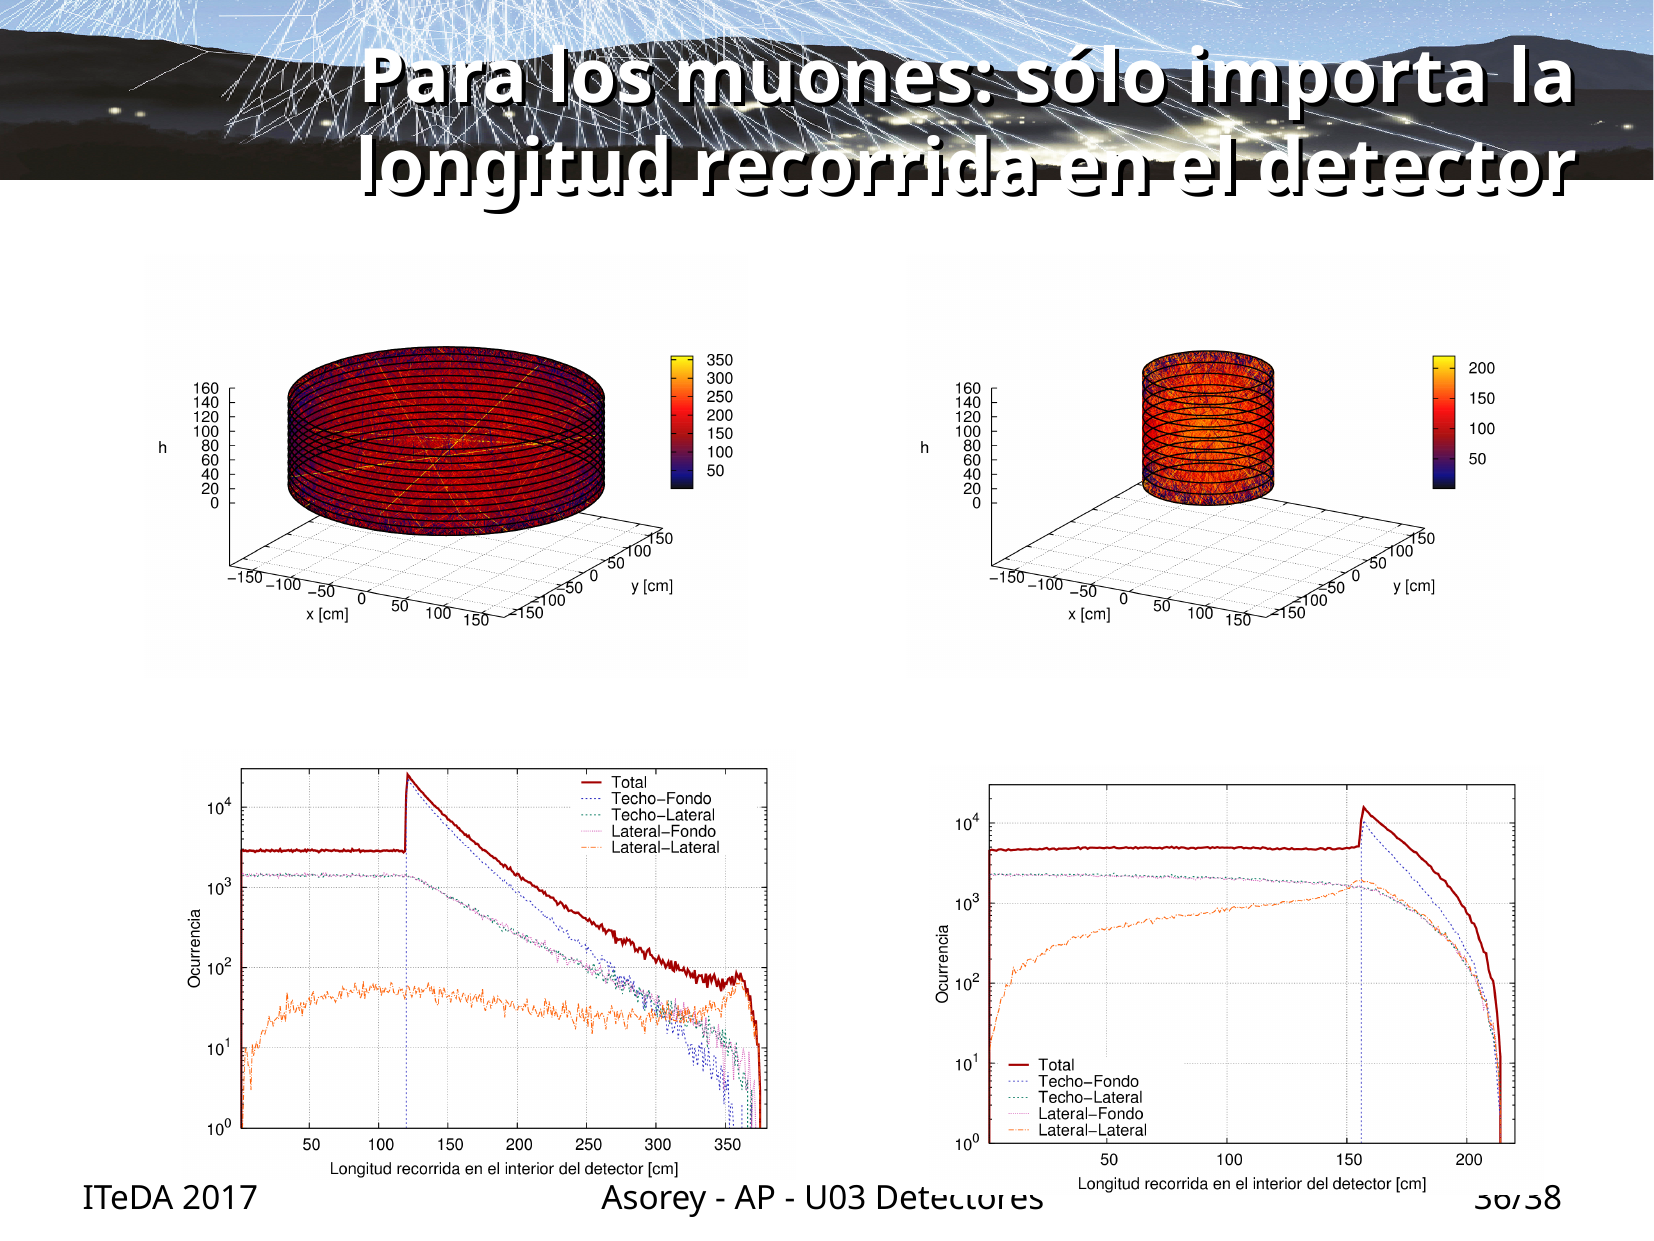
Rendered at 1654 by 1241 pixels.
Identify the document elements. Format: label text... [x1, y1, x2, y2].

picture [144, 254, 748, 678]
picture [181, 749, 796, 1180]
picture [906, 254, 1510, 678]
picture [929, 765, 1544, 1195]
picture [0, 0, 1654, 180]
title Para los muones: sólo importa la longitud recorrida en el detector [90, 7, 1579, 228]
